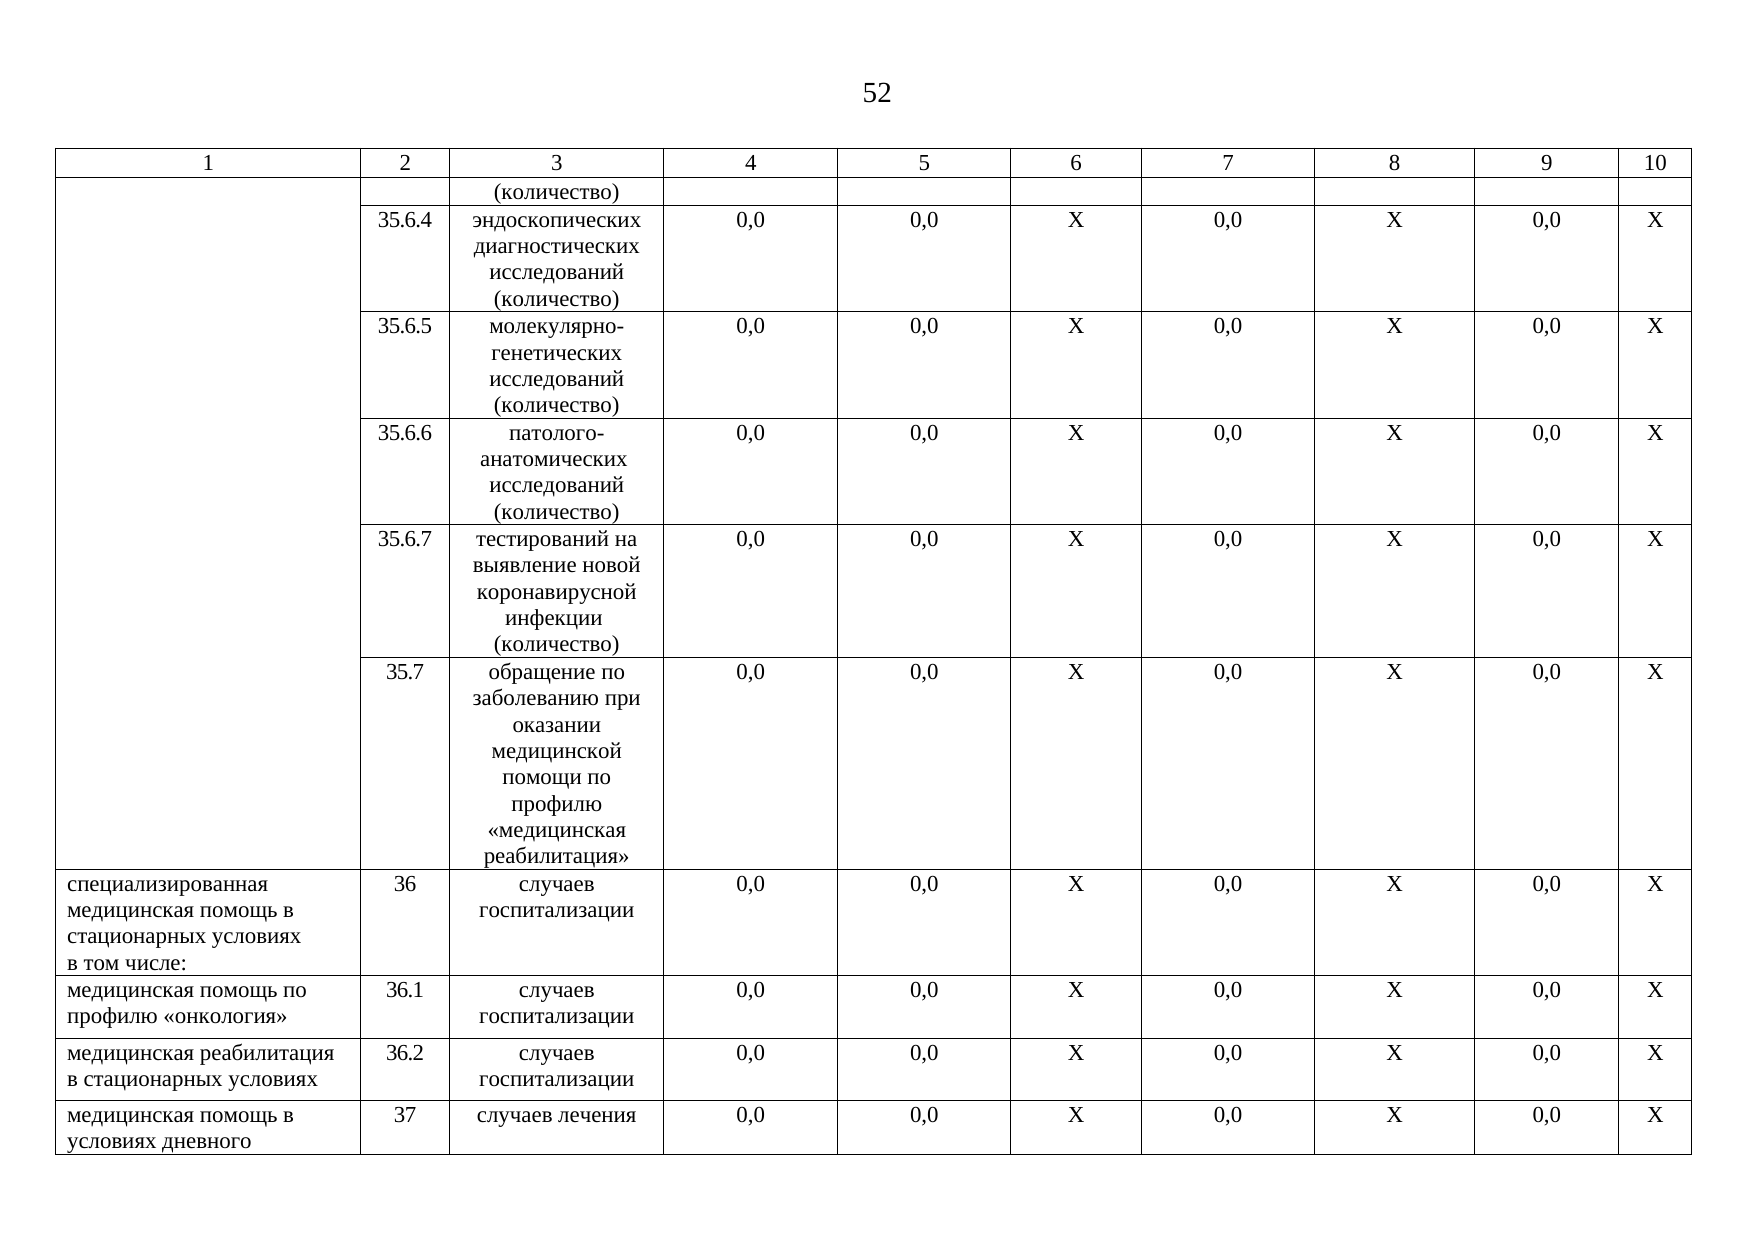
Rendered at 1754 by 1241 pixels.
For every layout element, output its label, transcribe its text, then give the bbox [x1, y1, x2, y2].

table_cell 0,0 [664, 870, 837, 975]
table_cell 0,0 [838, 1101, 1010, 1154]
table_cell Х [1315, 976, 1474, 1038]
table_header 5 [838, 149, 1010, 177]
table_cell Х [1315, 206, 1474, 311]
table_cell [361, 178, 449, 205]
table_cell [1011, 178, 1141, 205]
table_cell Х [1315, 419, 1474, 524]
table_cell медицинская помощь по профилю «онкология» [56, 976, 360, 1038]
table_cell тестирований на выявление новой коронавирусной инфекции (количество) [450, 525, 663, 657]
table_cell 0,0 [1142, 1039, 1314, 1100]
table_header 8 [1315, 149, 1474, 177]
table_cell [664, 178, 837, 205]
table_cell Х [1315, 658, 1474, 869]
table_cell 0,0 [664, 419, 837, 524]
table_cell Х [1011, 312, 1141, 418]
table_cell медицинская реабилитация в стационарных условиях [56, 1039, 360, 1100]
table_cell случаев госпитализации [450, 976, 663, 1038]
table_cell случаев лечения [450, 1101, 663, 1154]
table_cell Х [1315, 1039, 1474, 1100]
table_header 10 [1619, 149, 1691, 177]
table_cell [1315, 178, 1474, 205]
table_cell 0,0 [1475, 1101, 1618, 1154]
table_cell 0,0 [1475, 206, 1618, 311]
table_cell [56, 178, 360, 869]
table_cell обращение по заболеванию при оказании медицинской помощи по профилю «медицинская реабилитация» [450, 658, 663, 869]
table_cell 0,0 [1142, 1101, 1314, 1154]
table_cell 0,0 [664, 312, 837, 418]
table_cell 0,0 [1475, 525, 1618, 657]
table_cell Х [1619, 870, 1691, 975]
table_cell 0,0 [1475, 419, 1618, 524]
table_header 2 [361, 149, 449, 177]
table_cell 0,0 [1142, 658, 1314, 869]
table_cell 36.2 [361, 1039, 449, 1100]
table_cell 0,0 [664, 206, 837, 311]
table_cell 0,0 [838, 206, 1010, 311]
table_cell Х [1315, 525, 1474, 657]
table_cell 0,0 [838, 419, 1010, 524]
table_cell 0,0 [664, 525, 837, 657]
table_cell медицинская помощь в условиях дневного [56, 1101, 360, 1154]
table_cell случаев госпитализации [450, 870, 663, 975]
table_cell Х [1011, 1039, 1141, 1100]
table_cell 0,0 [1475, 976, 1618, 1038]
table_cell 0,0 [838, 1039, 1010, 1100]
table_cell Х [1619, 312, 1691, 418]
table_cell 0,0 [664, 1101, 837, 1154]
table_cell специализированная медицинская помощь в стационарных условиях в том числе: [56, 870, 360, 975]
table_cell 0,0 [1142, 312, 1314, 418]
table_cell 0,0 [1142, 525, 1314, 657]
table_cell 0,0 [1142, 419, 1314, 524]
table_cell 36.1 [361, 976, 449, 1038]
table_cell 0,0 [838, 976, 1010, 1038]
table_cell 0,0 [838, 658, 1010, 869]
table_cell Х [1619, 1039, 1691, 1100]
table_cell 0,0 [1142, 206, 1314, 311]
table_cell Х [1315, 1101, 1474, 1154]
table_cell 0,0 [1142, 870, 1314, 975]
table_header 6 [1011, 149, 1141, 177]
table_header 3 [450, 149, 663, 177]
table_cell 0,0 [1475, 1039, 1618, 1100]
table_cell Х [1619, 1101, 1691, 1154]
table_cell 0,0 [664, 1039, 837, 1100]
table_cell 0,0 [664, 658, 837, 869]
table_cell Х [1011, 658, 1141, 869]
table_cell 0,0 [1475, 658, 1618, 869]
table_cell Х [1315, 870, 1474, 975]
table_cell 0,0 [664, 976, 837, 1038]
table_cell 35.6.4 [361, 206, 449, 311]
table_cell [1142, 178, 1314, 205]
table_cell [838, 178, 1010, 205]
table_cell 0,0 [838, 525, 1010, 657]
table_cell Х [1619, 206, 1691, 311]
table_header 7 [1142, 149, 1314, 177]
table_cell Х [1619, 525, 1691, 657]
table_cell 0,0 [838, 870, 1010, 975]
table_cell 35.6.7 [361, 525, 449, 657]
table_cell случаев госпитализации [450, 1039, 663, 1100]
table_cell Х [1011, 525, 1141, 657]
table_cell 36 [361, 870, 449, 975]
table_cell 0,0 [838, 312, 1010, 418]
table_cell 0,0 [1142, 976, 1314, 1038]
table_header 1 [56, 149, 360, 177]
table_header 9 [1475, 149, 1618, 177]
table_cell 35.6.6 [361, 419, 449, 524]
table_cell 37 [361, 1101, 449, 1154]
table_cell 35.7 [361, 658, 449, 869]
table_cell Х [1011, 870, 1141, 975]
table_cell эндоскопических диагностических исследований (количество) [450, 206, 663, 311]
table_cell (количество) [450, 178, 663, 205]
table_cell Х [1619, 658, 1691, 869]
table_header 4 [664, 149, 837, 177]
table_cell Х [1011, 419, 1141, 524]
table_cell Х [1619, 419, 1691, 524]
table_cell патолого-анатомических исследований (количество) [450, 419, 663, 524]
table_cell молекулярно-генетических исследований (количество) [450, 312, 663, 418]
table_cell 35.6.5 [361, 312, 449, 418]
table_cell Х [1315, 312, 1474, 418]
table_cell Х [1011, 976, 1141, 1038]
table_cell Х [1011, 1101, 1141, 1154]
table_cell 0,0 [1475, 312, 1618, 418]
table_cell [1619, 178, 1691, 205]
table_cell Х [1011, 206, 1141, 311]
table_cell Х [1619, 976, 1691, 1038]
table_cell [1475, 178, 1618, 205]
table_cell 0,0 [1475, 870, 1618, 975]
